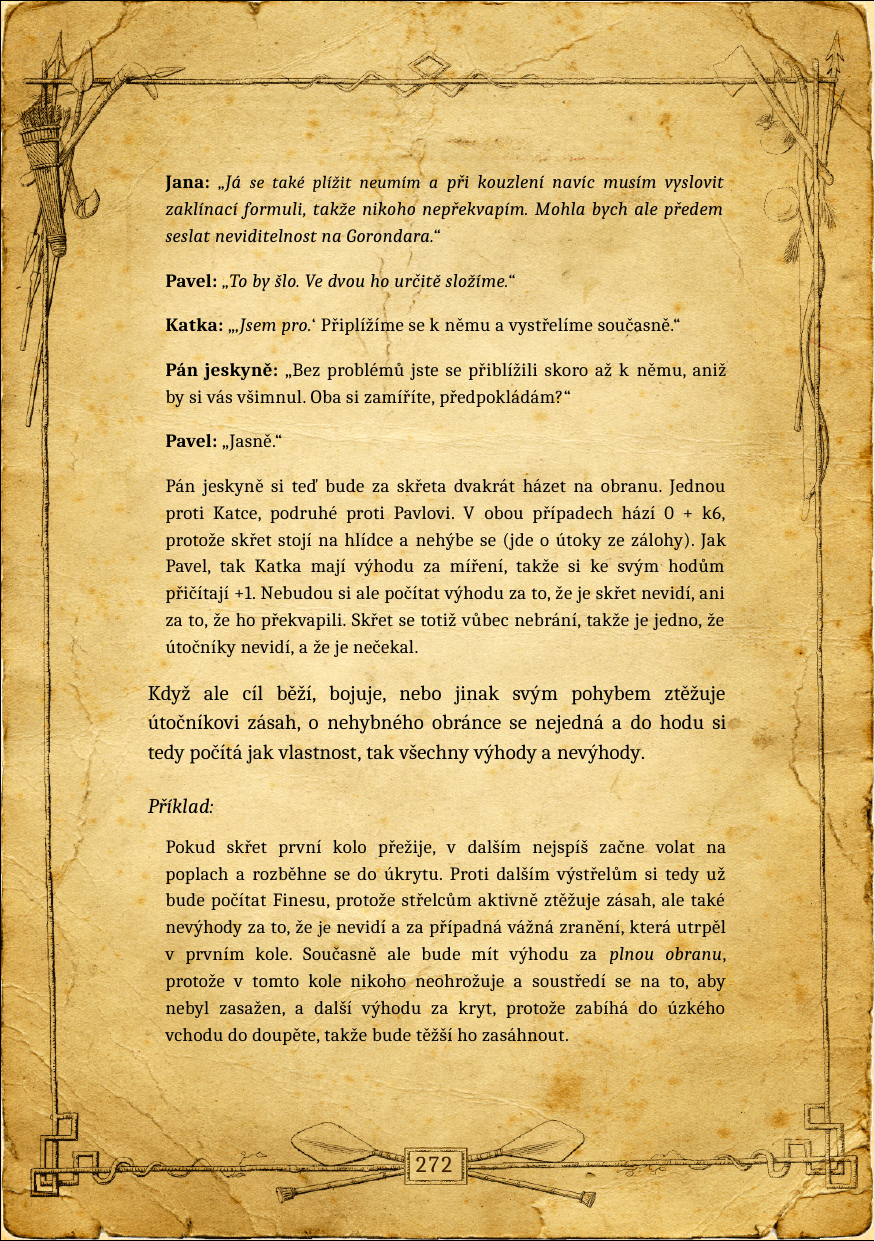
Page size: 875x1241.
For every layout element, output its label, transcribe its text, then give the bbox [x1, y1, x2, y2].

text Pán jeskyně: „Bez problémů jste se přiblížili skoro až k⁠ němu, aniž by si vás všimnul. Oba si zamíříte, předpokládám?“ [165, 359, 726, 408]
text Pokud skřet první kolo přežije, v⁠ dalším nejspíš začne volat na poplach a⁠ rozběhne se do úkrytu. Proti dalším výstřelům si tedy už bude počítat Finesu, protože střelcům aktivně ztěžuje zásah, ale také nevýhody za to, že je nevidí a⁠ za případná vážná zranění, která utrpěl v⁠ prvním kole. Současně ale bude mít výhodu za plnou obranu, protože v⁠ tomto kole nikoho neohrožuje a⁠ soustředí se na to, aby nebyl zasažen, a⁠ další výhodu za kryt, protože zabíhá do úzkého vchodu do doupěte, takže bude těžší ho zasáhnout. [165, 836, 726, 1046]
text Pavel: „To by šlo. Ve dvou ho určitě složíme.“ [165, 270, 726, 292]
picture [1, 1, 874, 1240]
text Jana: „Já se také plížit neumím a⁠ při kouzlení navíc musím vyslovit zaklínací formuli, takže nikoho nepřekvapím. Mohla bych ale předem seslat neviditelnost na Gorondara.“ [165, 172, 726, 247]
text Příklad: [148, 794, 726, 818]
text Pán jeskyně si teď bude za skřeta dvakrát házet na obranu. Jednou proti Katce, podruhé proti Pavlovi. V⁠ obou případech hází 0 + k6, protože skřet stojí na hlídce a⁠ nehýbe se (jde o⁠ útoky ze zálohy). Jak Pavel, tak Katka mají výhodu za míření, takže si ke svým hodům přičítají +1. Nebudou si ale počítat výhodu za to, že je skřet nevidí, ani za to, že ho překvapili. Skřet se totiž vůbec nebrání, takže je jedno, že útočníky nevidí, a⁠ že je nečekal. [165, 475, 726, 658]
text Katka: „‚Jsem pro.‘ Připlížíme se k⁠ němu a⁠ vystřelíme současně.“ [165, 315, 726, 336]
text Pavel: „Jasně.“ [165, 431, 726, 452]
text Když ale cíl běží, bojuje, nebo jinak svým pohybem ztěžuje útočníkovi zásah, o⁠ nehybného obránce se nejedná a⁠ do hodu si tedy počítá jak vlastnost, tak všechny výhody a⁠ nevýhody. [148, 681, 726, 765]
